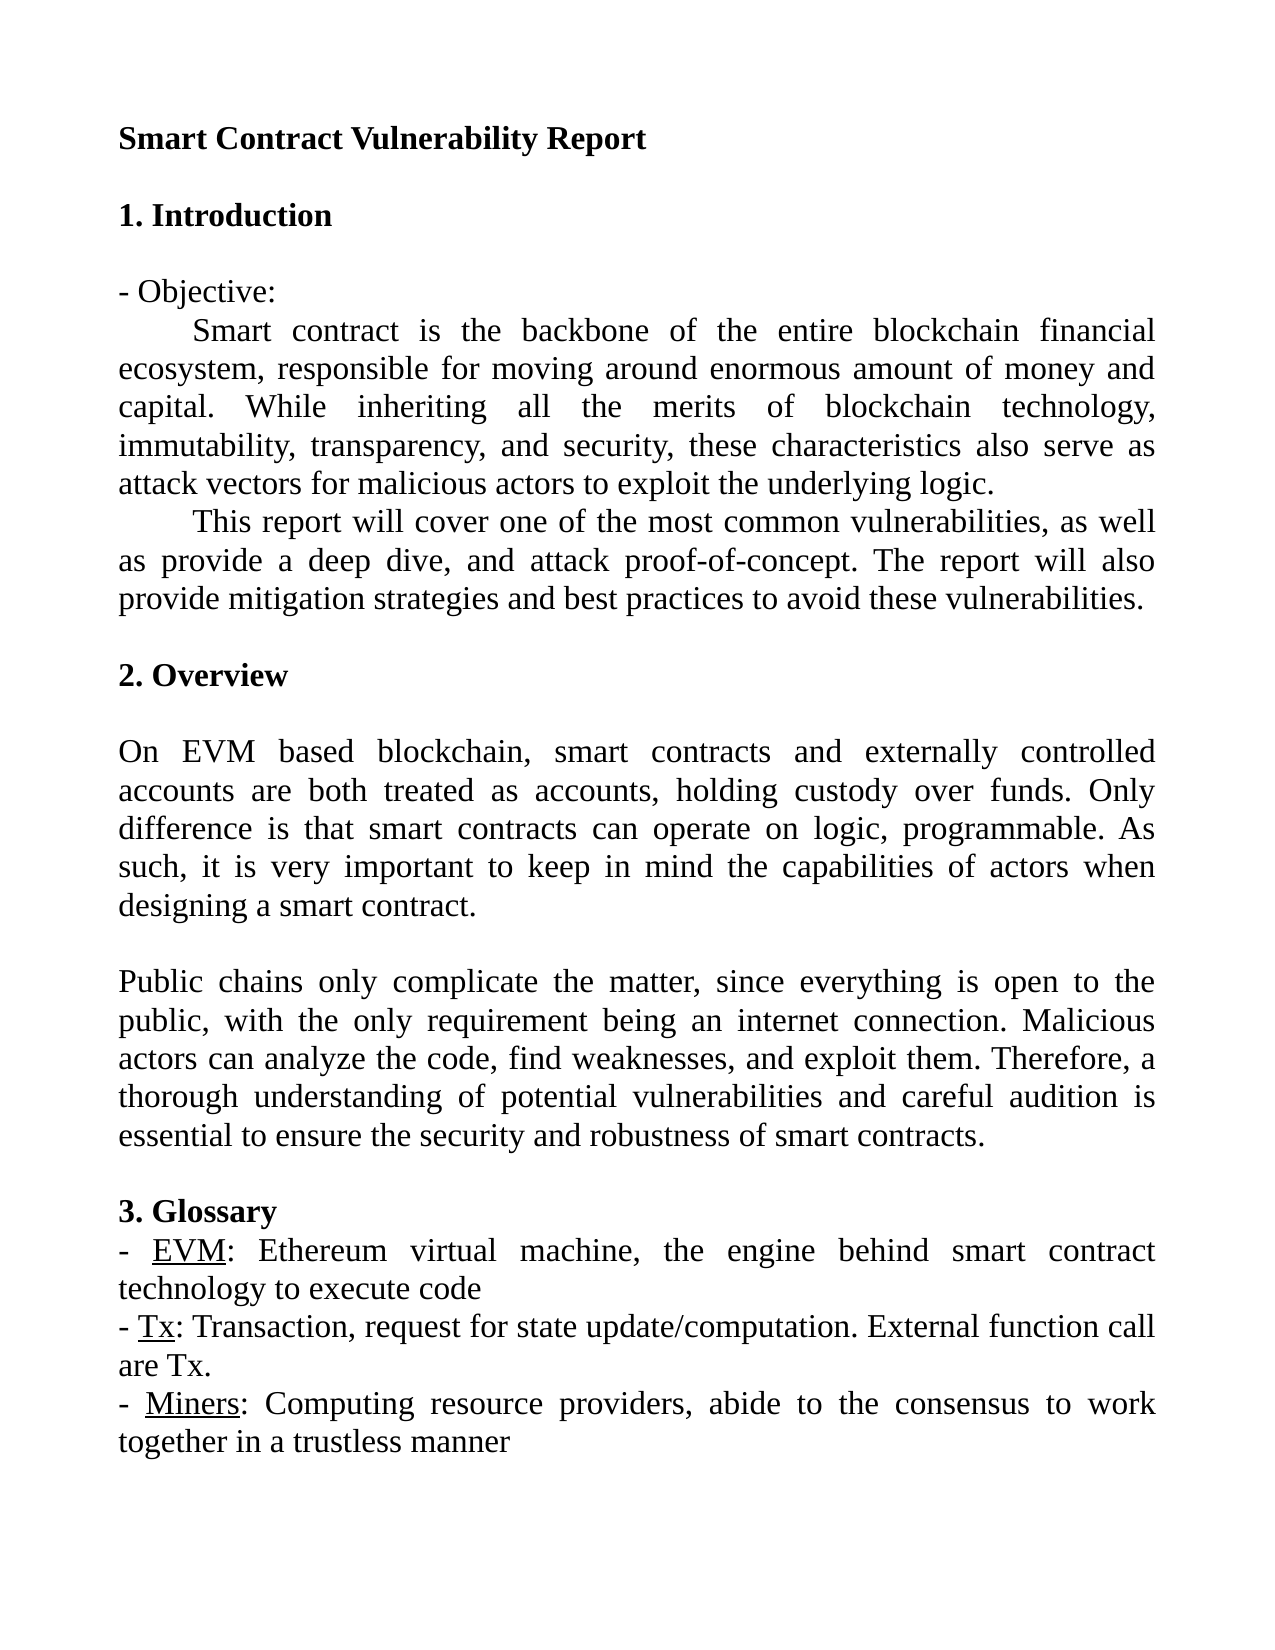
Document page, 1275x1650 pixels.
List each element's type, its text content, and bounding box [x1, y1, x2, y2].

text Smart contract is the backbone of the entire blockchain financial ecosystem, responsible for moving around enormous amount of money and capital. While inheriting all the merits of blockchain technology, immutability, transparency, and security, these characteristics also serve as attack vectors for malicious actors to exploit the underlying logic. [118, 310, 1157, 501]
text 2. Overview [118, 655, 1157, 693]
text - EVM: Ethereum virtual machine, the engine behind smart contract technology to execute code [118, 1230, 1157, 1306]
text This report will cover one of the most common vulnerabilities, as well as provide a deep dive, and attack proof-of-concept. The report will also provide mitigation strategies and best practices to avoid these vulnerabilities. [118, 501, 1157, 616]
text 3. Glossary [118, 1191, 1157, 1230]
text Public chains only complicate the matter, since everything is open to the public, with the only requirement being an internet connection. Malicious actors can analyze the code, find weaknesses, and exploit them. Therefore, a thorough understanding of potential vulnerabilities and careful audition is essential to ensure the security and robustness of smart contracts. [118, 961, 1157, 1153]
text - Objective: [118, 271, 1157, 310]
text - Miners: Computing resource providers, abide to the consensus to work together in a trustless manner [118, 1383, 1157, 1460]
text - Tx: Transaction, request for state update/computation. External function call are Tx. [118, 1306, 1157, 1383]
text 1. Introduction [118, 195, 1157, 233]
text Smart Contract Vulnerability Report [118, 118, 1157, 156]
text On EVM based blockchain, smart contracts and externally controlled accounts are both treated as accounts, holding custody over funds. Only difference is that smart contracts can operate on logic, programmable. As such, it is very important to keep in mind the capabilities of actors when designing a smart contract. [118, 731, 1157, 923]
